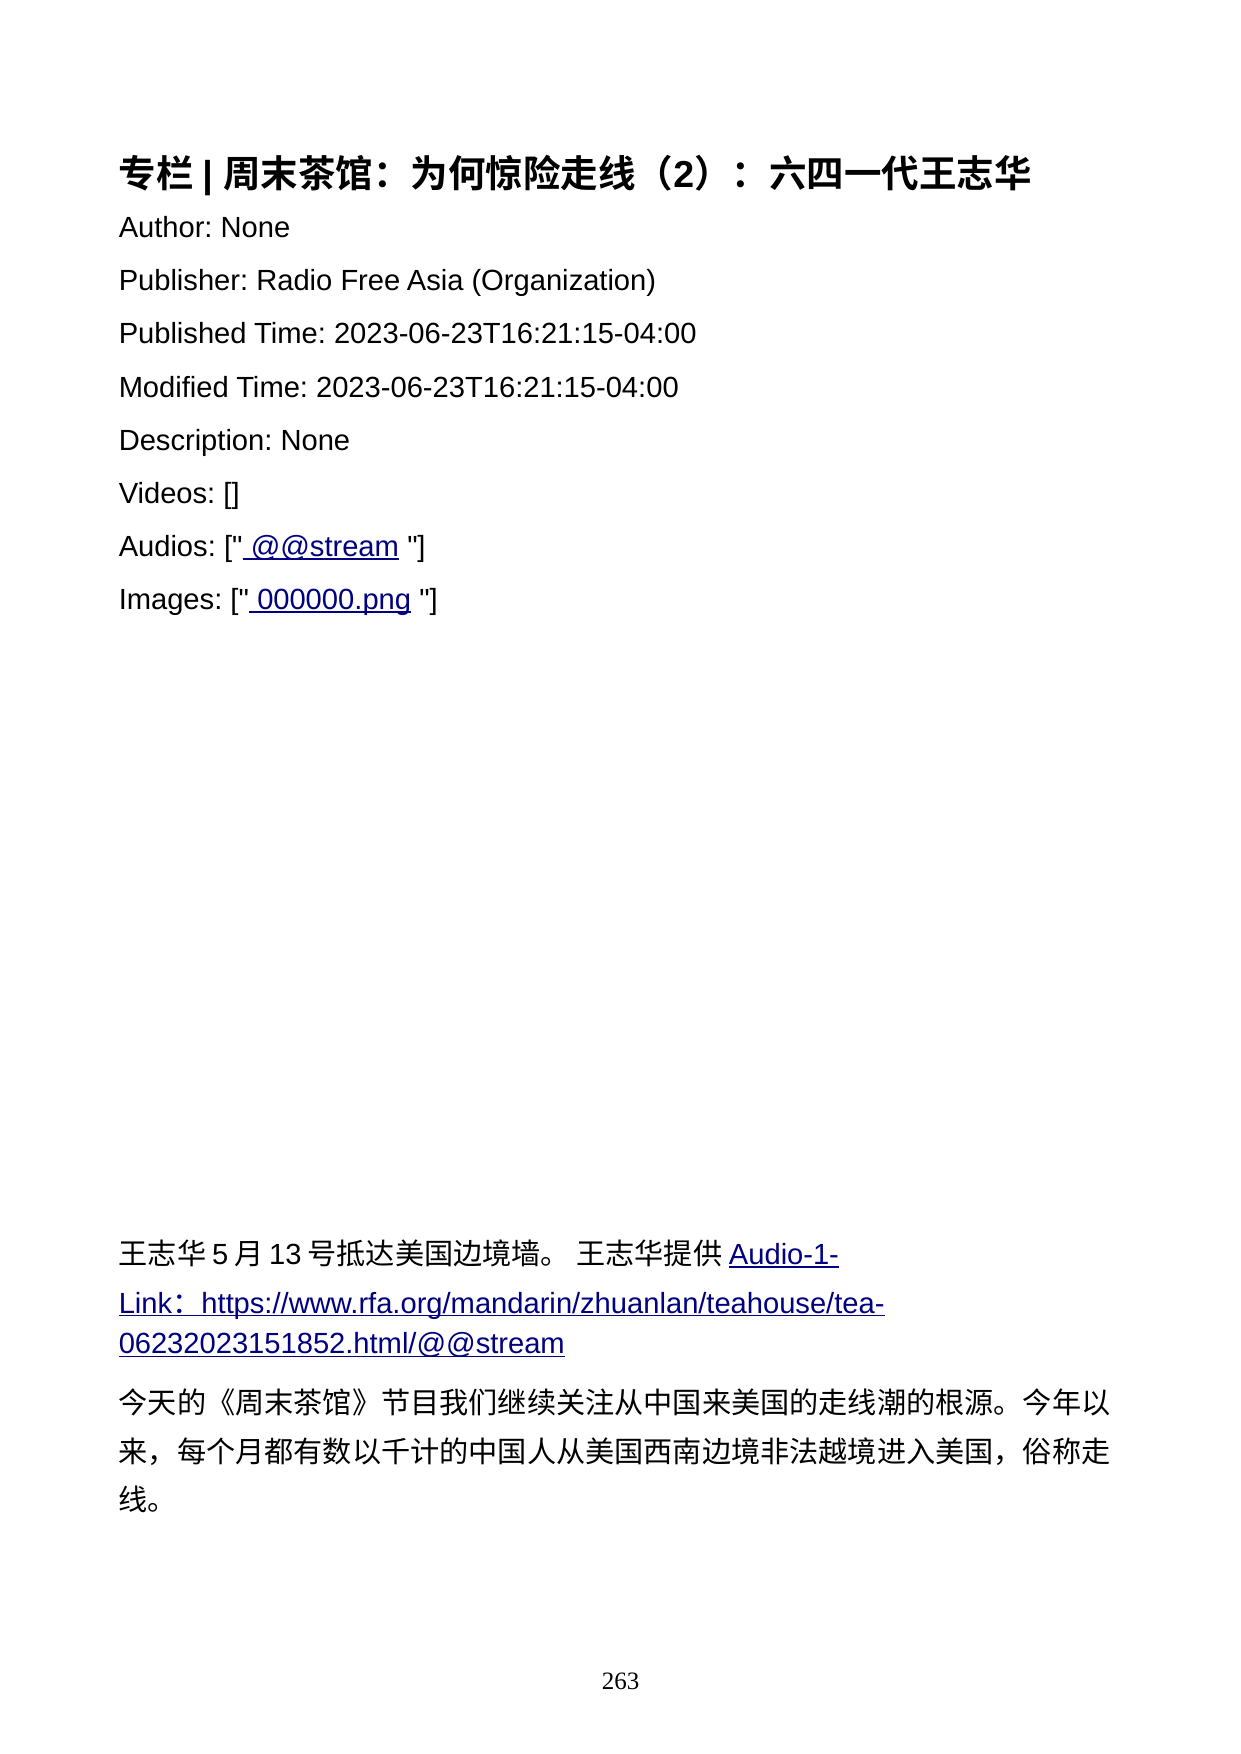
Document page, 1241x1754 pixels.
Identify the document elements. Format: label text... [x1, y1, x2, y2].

text Images: [" 000000.png "] [118, 582, 1122, 616]
text Published Time: 2023-06-23T16:21:15-04:00 [118, 317, 1122, 350]
subtitle 专栏 | 周末茶馆：为何惊险走线（2）：六四一代王志华 [118, 143, 1122, 198]
text 今天的《周末茶馆》节目我们继续关注从中国来美国的走线潮的根源。今年以来，每个月都有数以千计的中国人从美国西南边境非法越境进入美国，俗称走线。 [118, 1379, 1122, 1519]
text Modified Time: 2023-06-23T16:21:15-04:00 [118, 370, 1122, 403]
text Author: None [118, 210, 1122, 244]
text Description: None [118, 423, 1122, 456]
text 王志华5月13号抵达美国边境墙。 王志华提供 Audio-1-Link：https://www.rfa.org/mandarin/zhuanlan/teahouse/tea-06232023151852.html/@@stream [118, 635, 1122, 1360]
text Audios: [" @@stream "] [118, 529, 1122, 563]
text Videos: [] [118, 476, 1122, 509]
text Publisher: Radio Free Asia (Organization) [118, 263, 1122, 297]
